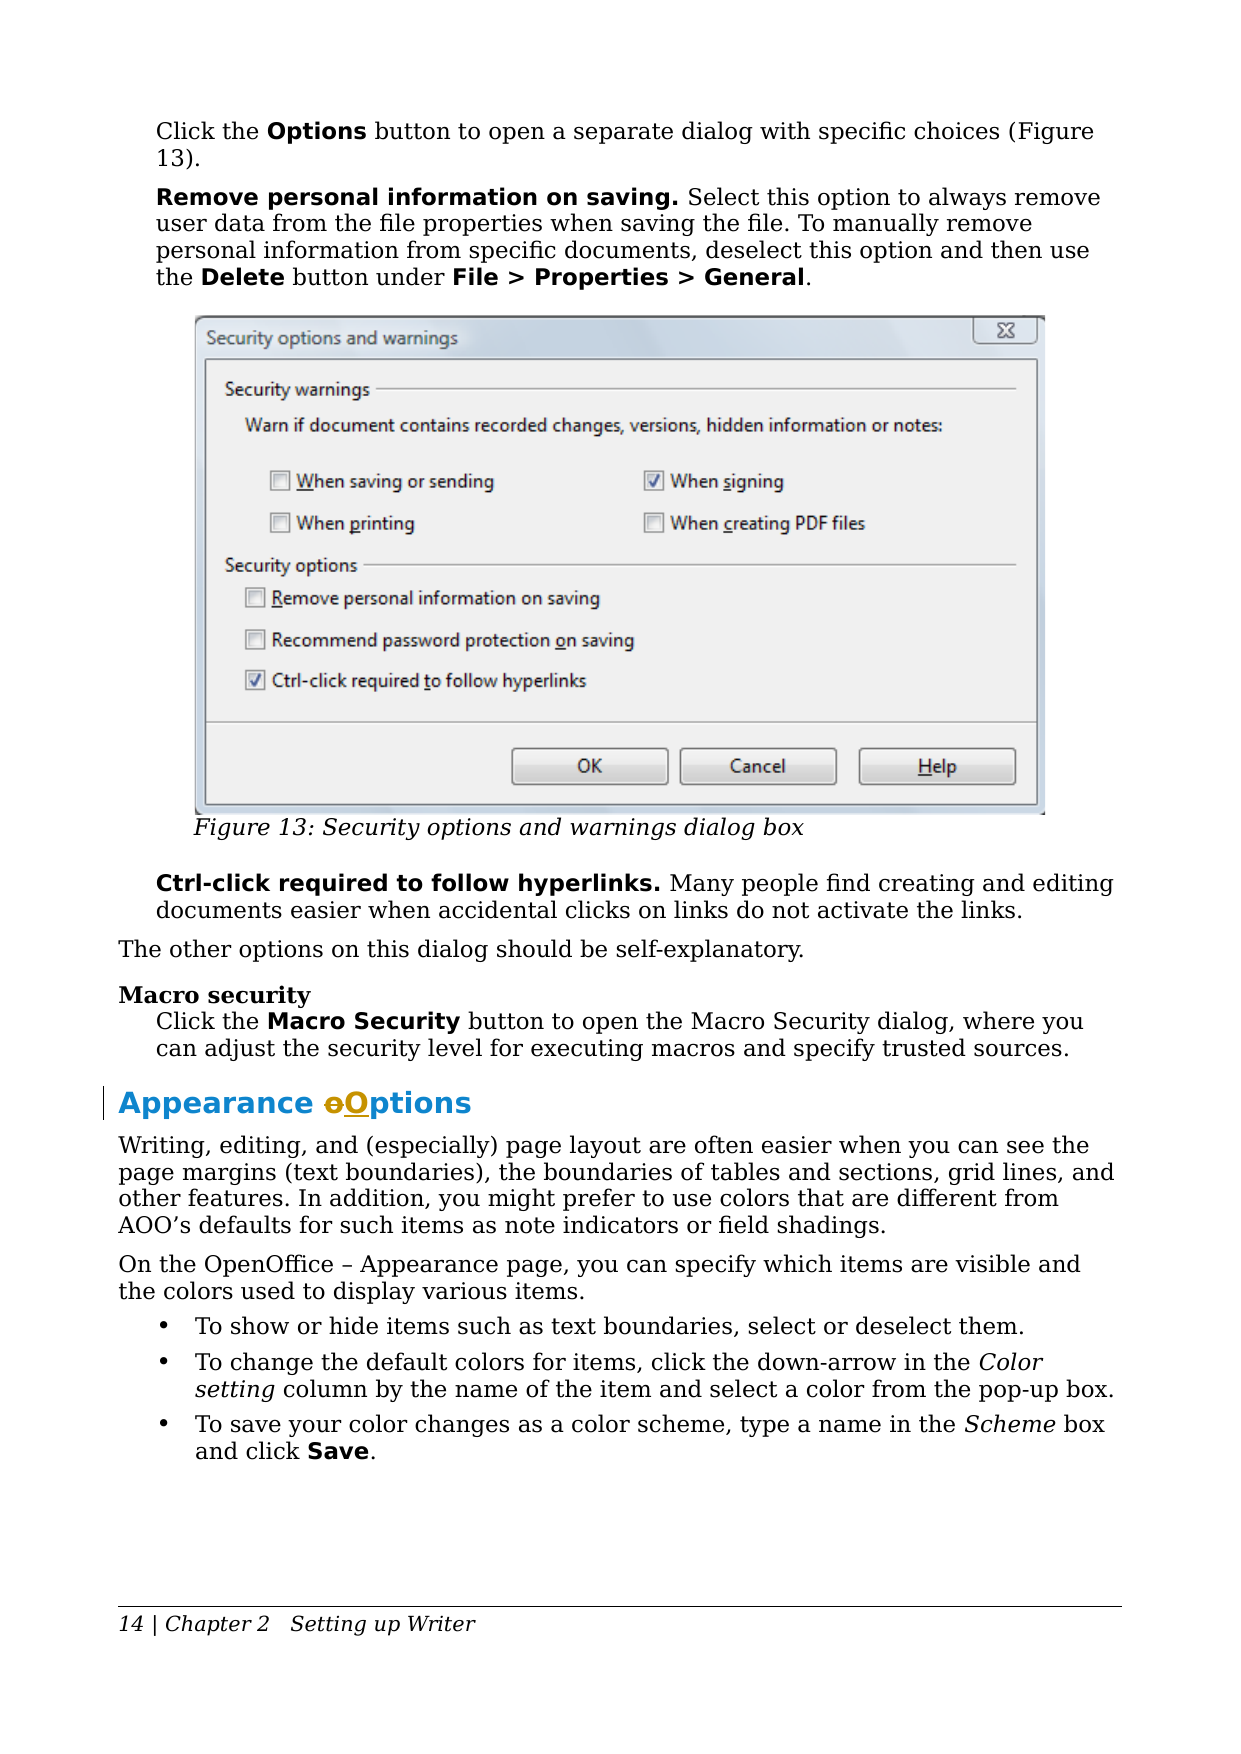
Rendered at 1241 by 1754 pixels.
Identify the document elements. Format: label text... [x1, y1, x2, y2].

list On the OpenOffice – Appearance page, you can specify which items are visible and the colors used to display various items. [118, 1251, 1122, 1305]
subtitle Appearance Options [118, 1086, 1122, 1120]
text Ctrl-click required to follow hyperlinks. Many people find creating and editing documents easier when accidental clicks on links do not activate the links. [156, 871, 1122, 924]
list To save your color changes as a color scheme, type a name in the Scheme box and click Save. [156, 1409, 1122, 1464]
list To change the default colors for items, click the down-arrow in the Color setting column by the name of the item and select a color from the pop-up box. [156, 1347, 1122, 1402]
text Figure 13: Security options and warnings dialog box [193, 815, 1047, 841]
text Click the Macro Security button to open the Macro Security dialog, where you can adjust the security level for executing macros and specify trusted sources. [156, 1008, 1122, 1062]
text Remove personal information on saving. Select this option to always remove user data from the file properties when saving the file. To manually remove personal information from specific documents, deselect this option and then use the Delete button under File > Properties > General. [156, 184, 1122, 291]
text Writing, editing, and (especially) page layout are often easier when you can see the page margins (text boundaries), the boundaries of tables and sections, grid lines, and other features. In addition, you might prefer to use colors that are different from AOO’s defaults for such items as note indicators or field shadings. [118, 1132, 1122, 1239]
text Macro security [118, 981, 1122, 1008]
picture [194, 315, 1046, 815]
list To show or hide items such as text boundaries, select or deselect them. [156, 1311, 1122, 1340]
text The other options on this dialog should be self-explanatory. [118, 936, 1122, 963]
text Click the Options button to open a separate dialog with specific choices (Figure 13). [156, 118, 1122, 171]
